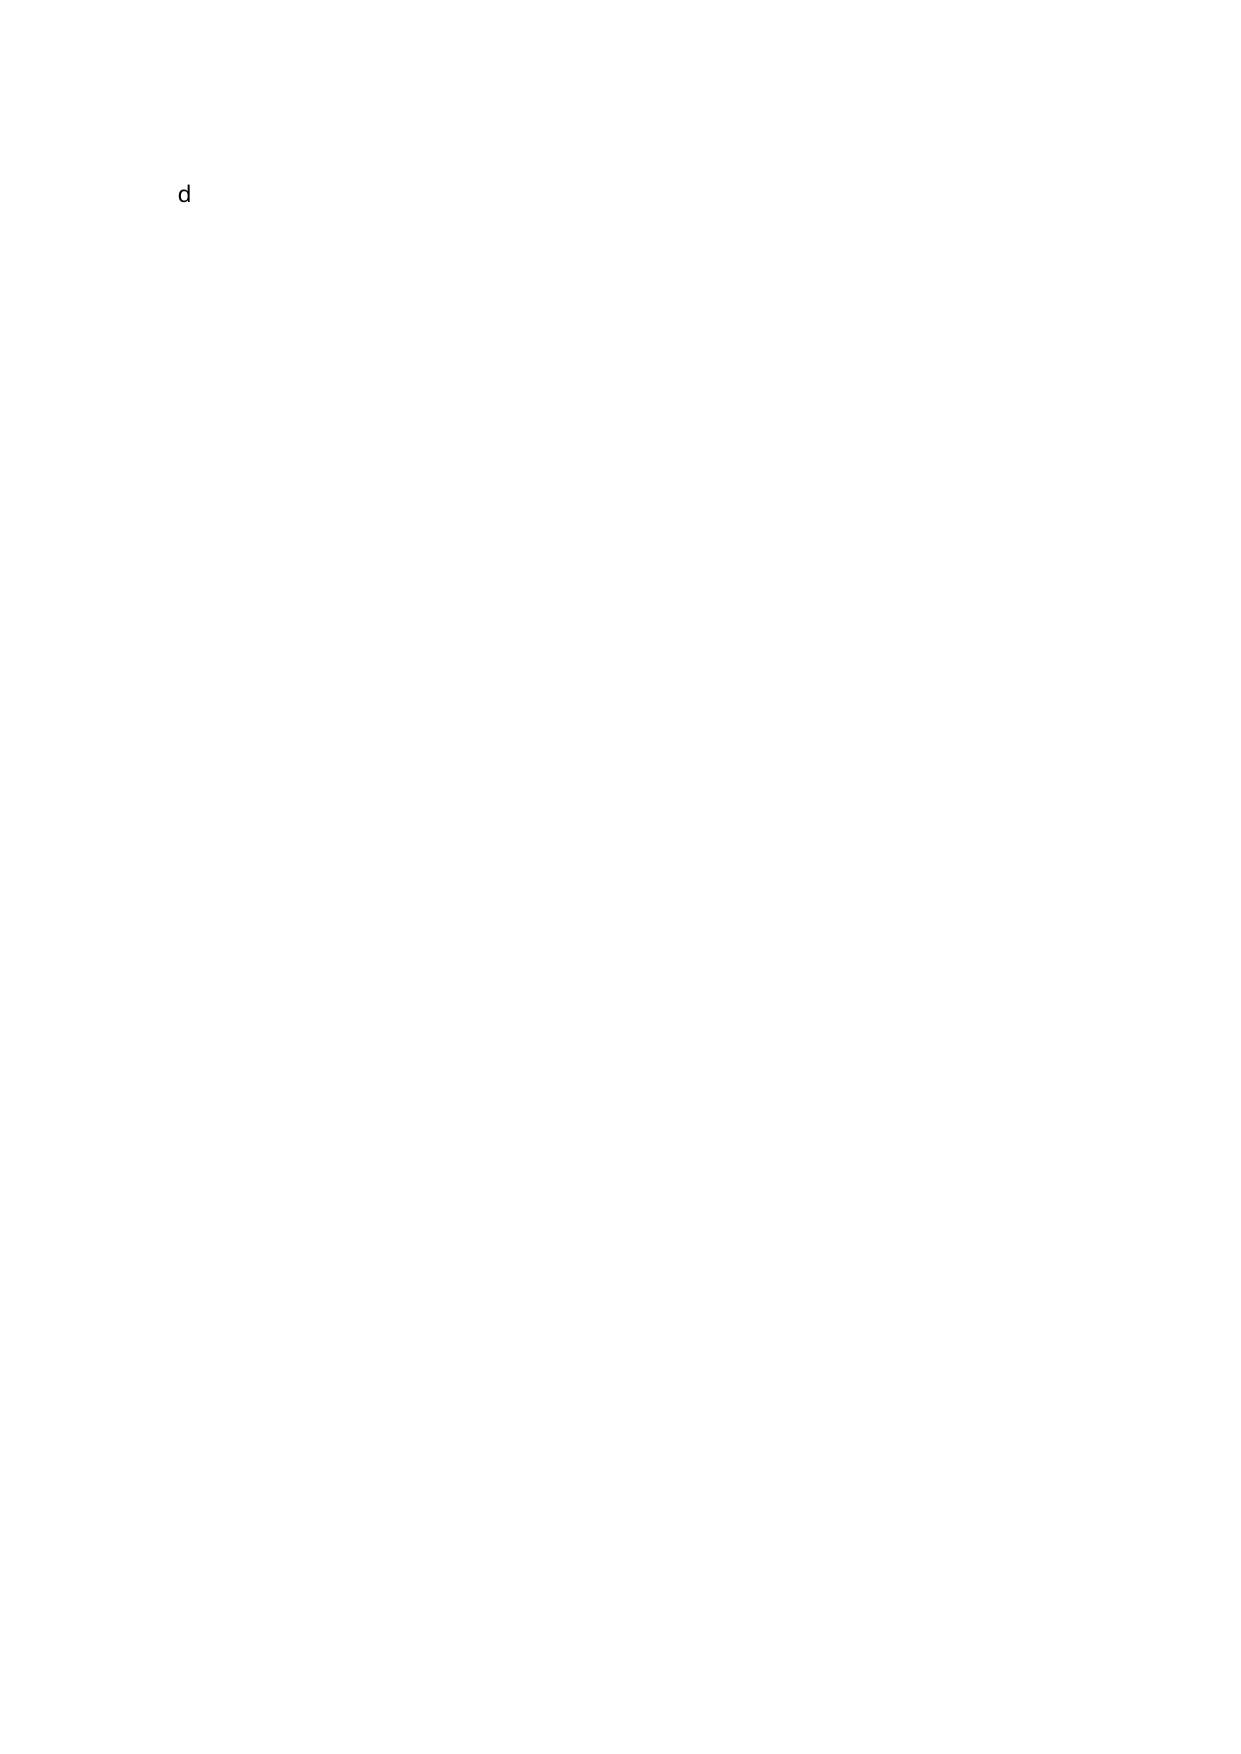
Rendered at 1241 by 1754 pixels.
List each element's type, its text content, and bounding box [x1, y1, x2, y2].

text d [177, 178, 1063, 209]
